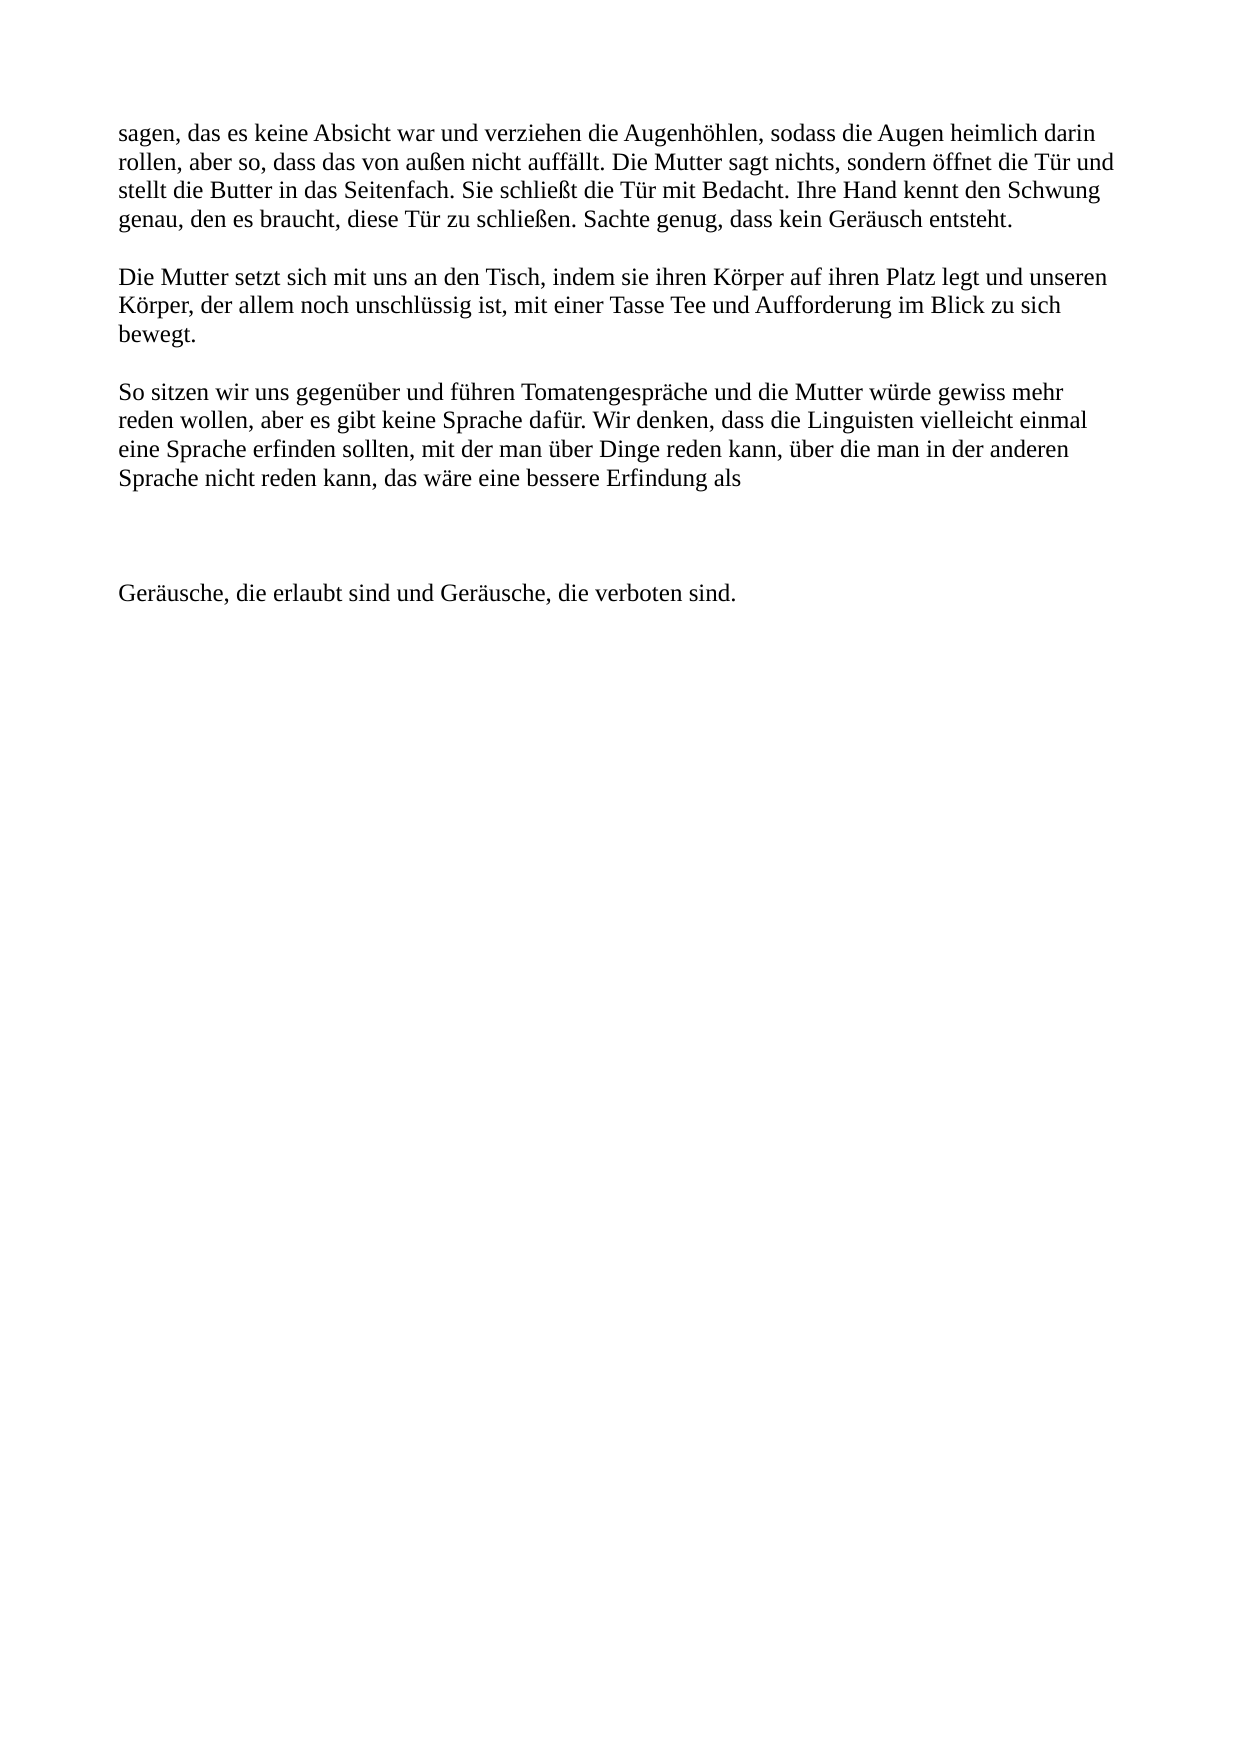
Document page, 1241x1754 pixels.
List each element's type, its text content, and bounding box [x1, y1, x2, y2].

text Die Mutter setzt sich mit uns an den Tisch, indem sie ihren Körper auf ihren Platz legt und unseren Körper, der allem noch unschlüssig ist, mit einer Tasse Tee und Aufforderung im Blick zu sich bewegt. [118, 262, 1122, 348]
text Geräusche, die erlaubt sind und Geräusche, die verboten sind. [118, 578, 1122, 607]
text So sitzen wir uns gegenüber und führen Tomatengespräche und die Mutter würde gewiss mehr reden wollen, aber es gibt keine Sprache dafür. Wir denken, dass die Linguisten vielleicht einmal eine Sprache erfinden sollten, mit der man über Dinge reden kann, über die man in der anderen Sprache nicht reden kann, das wäre eine bessere Erfindung als [118, 377, 1122, 492]
text sagen, das es keine Absicht war und verziehen die Augenhöhlen, sodass die Augen heimlich darin rollen, aber so, dass das von außen nicht auffällt. Die Mutter sagt nichts, sondern öffnet die Tür und stellt die Butter in das Seitenfach. Sie schließt die Tür mit Bedacht. Ihre Hand kennt den Schwung genau, den es braucht, diese Tür zu schließen. Sachte genug, dass kein Geräusch entsteht. [118, 118, 1122, 233]
